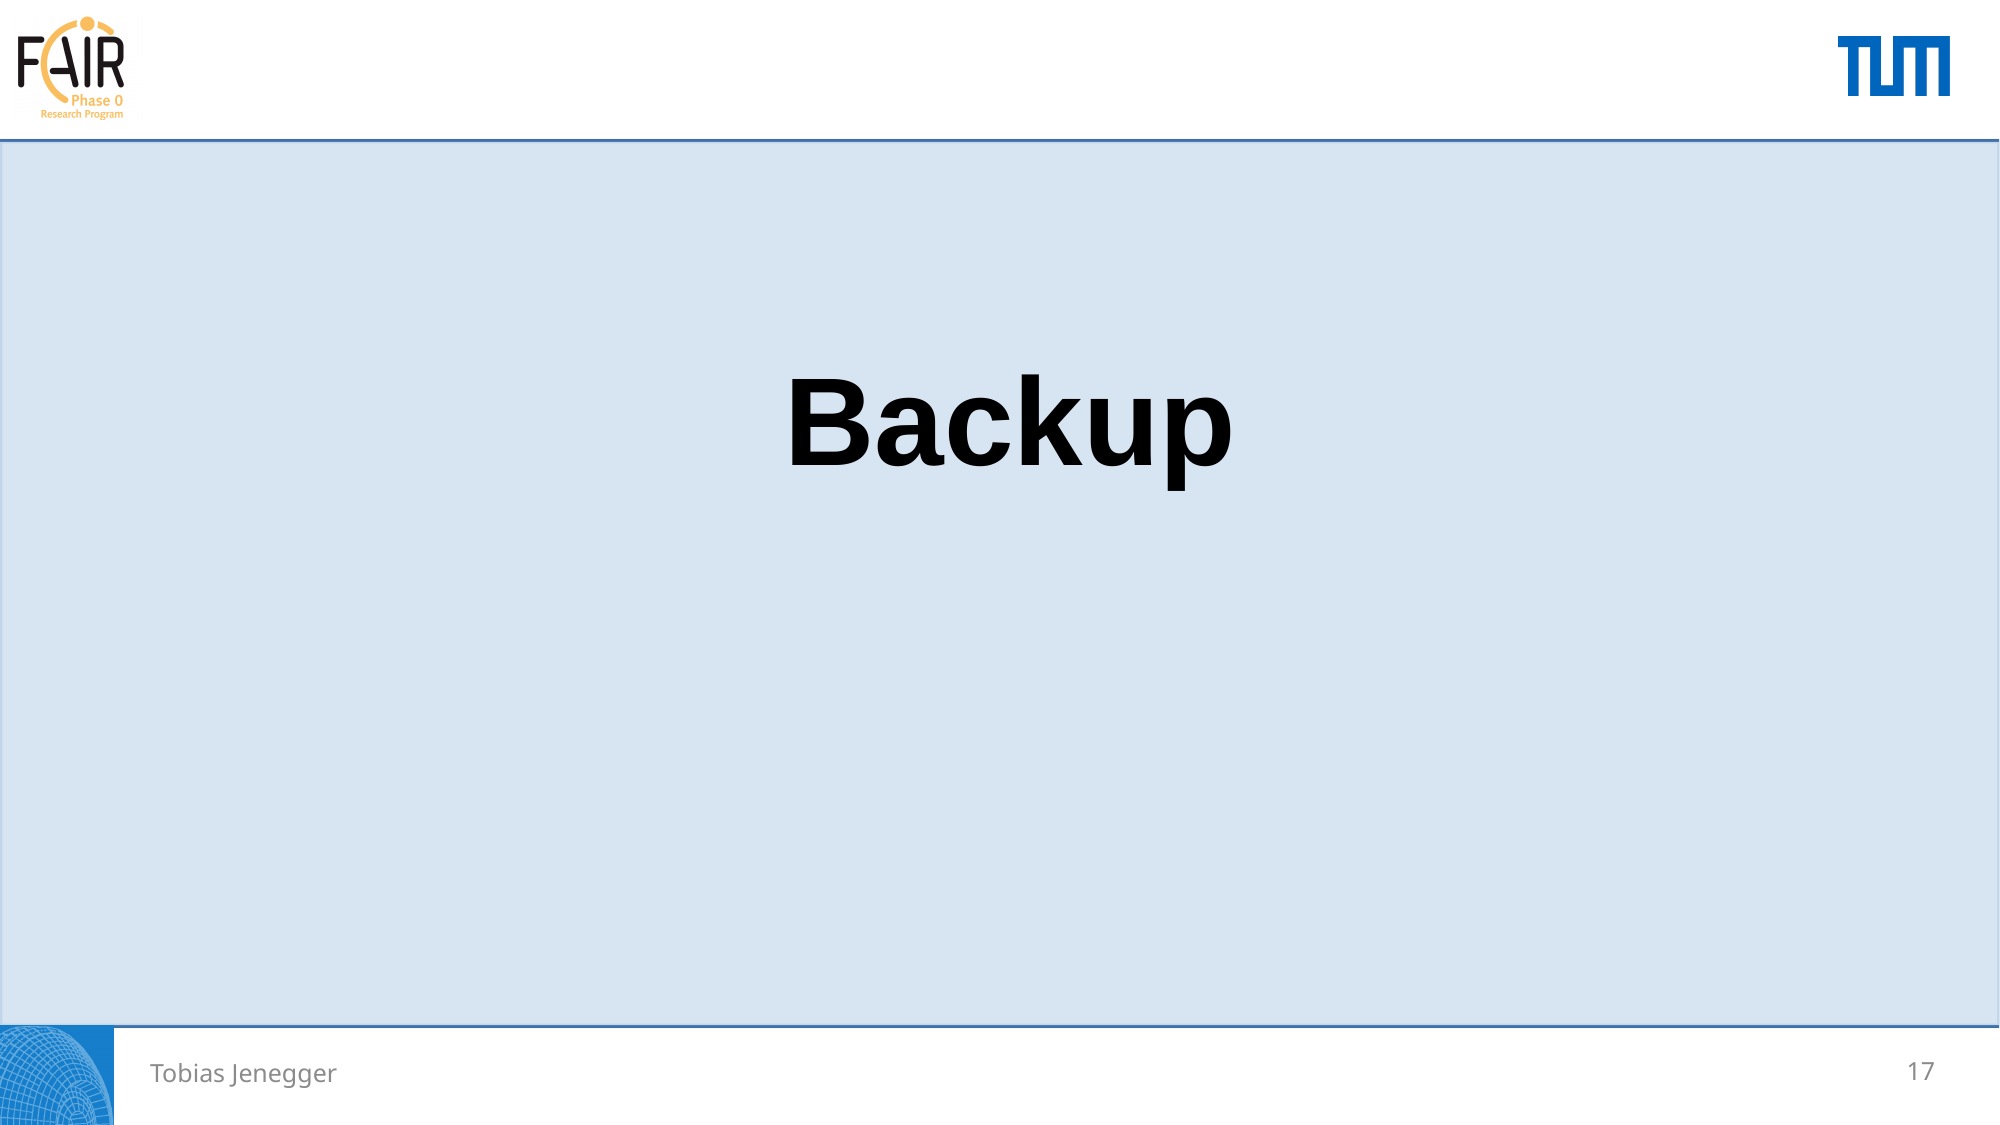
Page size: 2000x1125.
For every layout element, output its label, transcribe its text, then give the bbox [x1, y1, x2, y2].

text_box Backup [210, 345, 1846, 500]
picture [1838, 36, 1950, 96]
picture [0, 1025, 114, 1125]
picture [15, 15, 142, 120]
